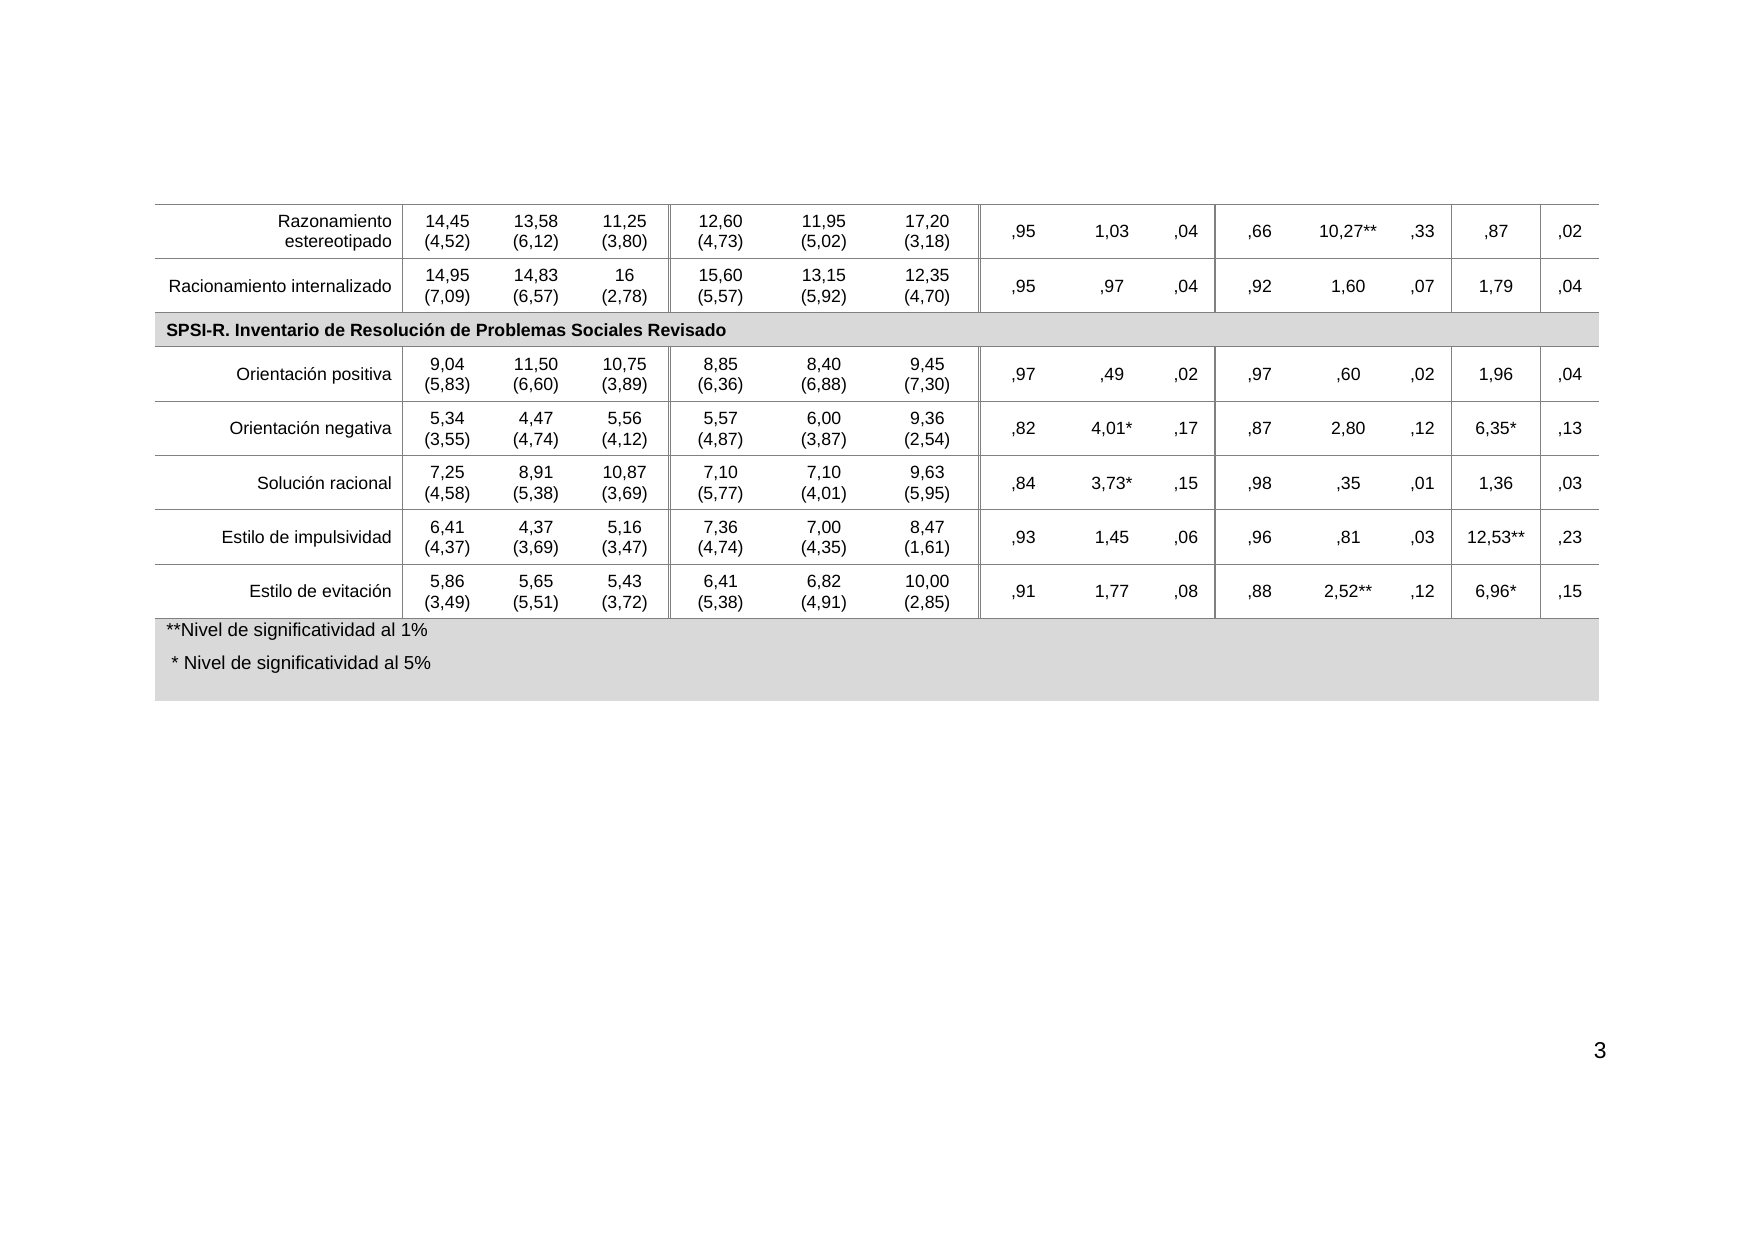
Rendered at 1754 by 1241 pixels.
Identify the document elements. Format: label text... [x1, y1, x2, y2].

table_cell ,82 [981, 402, 1067, 455]
table_cell ,04 [1156, 205, 1214, 258]
table_cell 6,96* [1452, 565, 1540, 618]
table_cell SPSI-R. Inventario de Resolución de Problemas Sociales Revisado [155, 313, 1599, 346]
table_cell 11,25 (3,80) [580, 205, 668, 258]
table_cell 5,57 (4,87) [671, 402, 772, 455]
table_cell ,01 [1393, 456, 1451, 509]
table_cell 8,85 (6,36) [671, 347, 772, 401]
table_cell Solución racional [155, 456, 402, 509]
table_cell 5,43 (3,72) [580, 565, 668, 618]
table_cell 5,34 (3,55) [403, 402, 492, 455]
table_cell 4,47 (4,74) [492, 402, 580, 455]
table_cell Estilo de impulsividad [155, 510, 402, 564]
table_cell 1,77 [1068, 565, 1156, 618]
table_cell ,66 [1216, 205, 1304, 258]
table_cell 6,35* [1452, 402, 1540, 455]
table_cell 1,03 [1068, 205, 1156, 258]
table_cell ,12 [1393, 402, 1451, 455]
table_cell ,04 [1156, 259, 1214, 312]
table_cell Estilo de evitación [155, 565, 402, 618]
table_cell ,02 [1156, 347, 1214, 401]
table_cell Razonamiento estereotipado [155, 205, 402, 258]
table_cell 12,60 (4,73) [671, 205, 772, 258]
table_cell 6,41 (5,38) [671, 565, 772, 618]
table_cell 2,80 [1304, 402, 1392, 455]
table_cell ,91 [981, 565, 1067, 618]
table_cell 16 (2,78) [580, 259, 668, 312]
table_cell **Nivel de significatividad al 1% * Nivel de significatividad al 5% [155, 619, 1599, 701]
table_cell 11,50 (6,60) [492, 347, 580, 401]
table_cell ,97 [1068, 259, 1156, 312]
table_cell ,08 [1156, 565, 1214, 618]
table_cell 14,83 (6,57) [492, 259, 580, 312]
table_cell 1,36 [1452, 456, 1540, 509]
table_cell ,03 [1541, 456, 1599, 509]
table_cell 14,95 (7,09) [403, 259, 492, 312]
table_cell 7,36 (4,74) [671, 510, 772, 564]
table_cell 11,95 (5,02) [772, 205, 875, 258]
table_cell ,02 [1393, 347, 1451, 401]
table_cell ,02 [1541, 205, 1599, 258]
table_cell ,03 [1393, 510, 1451, 564]
table_cell ,06 [1156, 510, 1214, 564]
table_cell ,04 [1541, 259, 1599, 312]
table_cell 7,25 (4,58) [403, 456, 492, 509]
table_cell 10,27** [1304, 205, 1392, 258]
table_cell 12,53** [1452, 510, 1540, 564]
table_cell 9,63 (5,95) [875, 456, 978, 509]
table_cell 4,01* [1068, 402, 1156, 455]
table_cell 14,45 (4,52) [403, 205, 492, 258]
table_cell ,97 [1216, 347, 1304, 401]
table_cell ,81 [1304, 510, 1392, 564]
table_cell ,13 [1541, 402, 1599, 455]
table_cell 10,75 (3,89) [580, 347, 668, 401]
table_cell 15,60 (5,57) [671, 259, 772, 312]
table_cell ,49 [1068, 347, 1156, 401]
table_cell ,97 [981, 347, 1067, 401]
table_cell 1,79 [1452, 259, 1540, 312]
table_cell 4,37 (3,69) [492, 510, 580, 564]
table_cell ,33 [1393, 205, 1451, 258]
table_cell 5,56 (4,12) [580, 402, 668, 455]
table_cell ,17 [1156, 402, 1214, 455]
table_cell 6,82 (4,91) [772, 565, 875, 618]
table_cell ,88 [1216, 565, 1304, 618]
table_cell 7,10 (4,01) [772, 456, 875, 509]
table_cell 9,36 (2,54) [875, 402, 978, 455]
table_cell ,87 [1452, 205, 1540, 258]
table_cell 9,45 (7,30) [875, 347, 978, 401]
table_cell ,07 [1393, 259, 1451, 312]
table_cell ,95 [981, 259, 1067, 312]
table_cell 1,60 [1304, 259, 1392, 312]
table_cell 7,00 (4,35) [772, 510, 875, 564]
table_cell ,96 [1216, 510, 1304, 564]
table_cell ,84 [981, 456, 1067, 509]
table_cell ,98 [1216, 456, 1304, 509]
table_cell Racionamiento internalizado [155, 259, 402, 312]
table_cell 13,58 (6,12) [492, 205, 580, 258]
table_cell ,60 [1304, 347, 1392, 401]
table_cell ,12 [1393, 565, 1451, 618]
table_cell 5,65 (5,51) [492, 565, 580, 618]
table_cell ,87 [1216, 402, 1304, 455]
table_cell 6,41 (4,37) [403, 510, 492, 564]
table_cell ,15 [1156, 456, 1214, 509]
table_cell 17,20 (3,18) [875, 205, 978, 258]
table_cell 10,87 (3,69) [580, 456, 668, 509]
table_cell 13,15 (5,92) [772, 259, 875, 312]
table_cell 3,73* [1068, 456, 1156, 509]
table_cell 1,45 [1068, 510, 1156, 564]
table_cell ,35 [1304, 456, 1392, 509]
table_cell 5,86 (3,49) [403, 565, 492, 618]
table_cell 2,52** [1304, 565, 1392, 618]
table_cell ,95 [981, 205, 1067, 258]
table_cell 8,91 (5,38) [492, 456, 580, 509]
table_cell 8,47 (1,61) [875, 510, 978, 564]
table_cell ,04 [1541, 347, 1599, 401]
table_cell 6,00 (3,87) [772, 402, 875, 455]
table_cell ,15 [1541, 565, 1599, 618]
table_cell 1,96 [1452, 347, 1540, 401]
table_cell ,93 [981, 510, 1067, 564]
table_cell 5,16 (3,47) [580, 510, 668, 564]
table_cell 12,35 (4,70) [875, 259, 978, 312]
table_cell ,92 [1216, 259, 1304, 312]
table_cell Orientación positiva [155, 347, 402, 401]
table_cell 9,04 (5,83) [403, 347, 492, 401]
table_cell 8,40 (6,88) [772, 347, 875, 401]
table_cell 7,10 (5,77) [671, 456, 772, 509]
table_cell ,23 [1541, 510, 1599, 564]
table_cell 10,00 (2,85) [875, 565, 978, 618]
table_cell Orientación negativa [155, 402, 402, 455]
